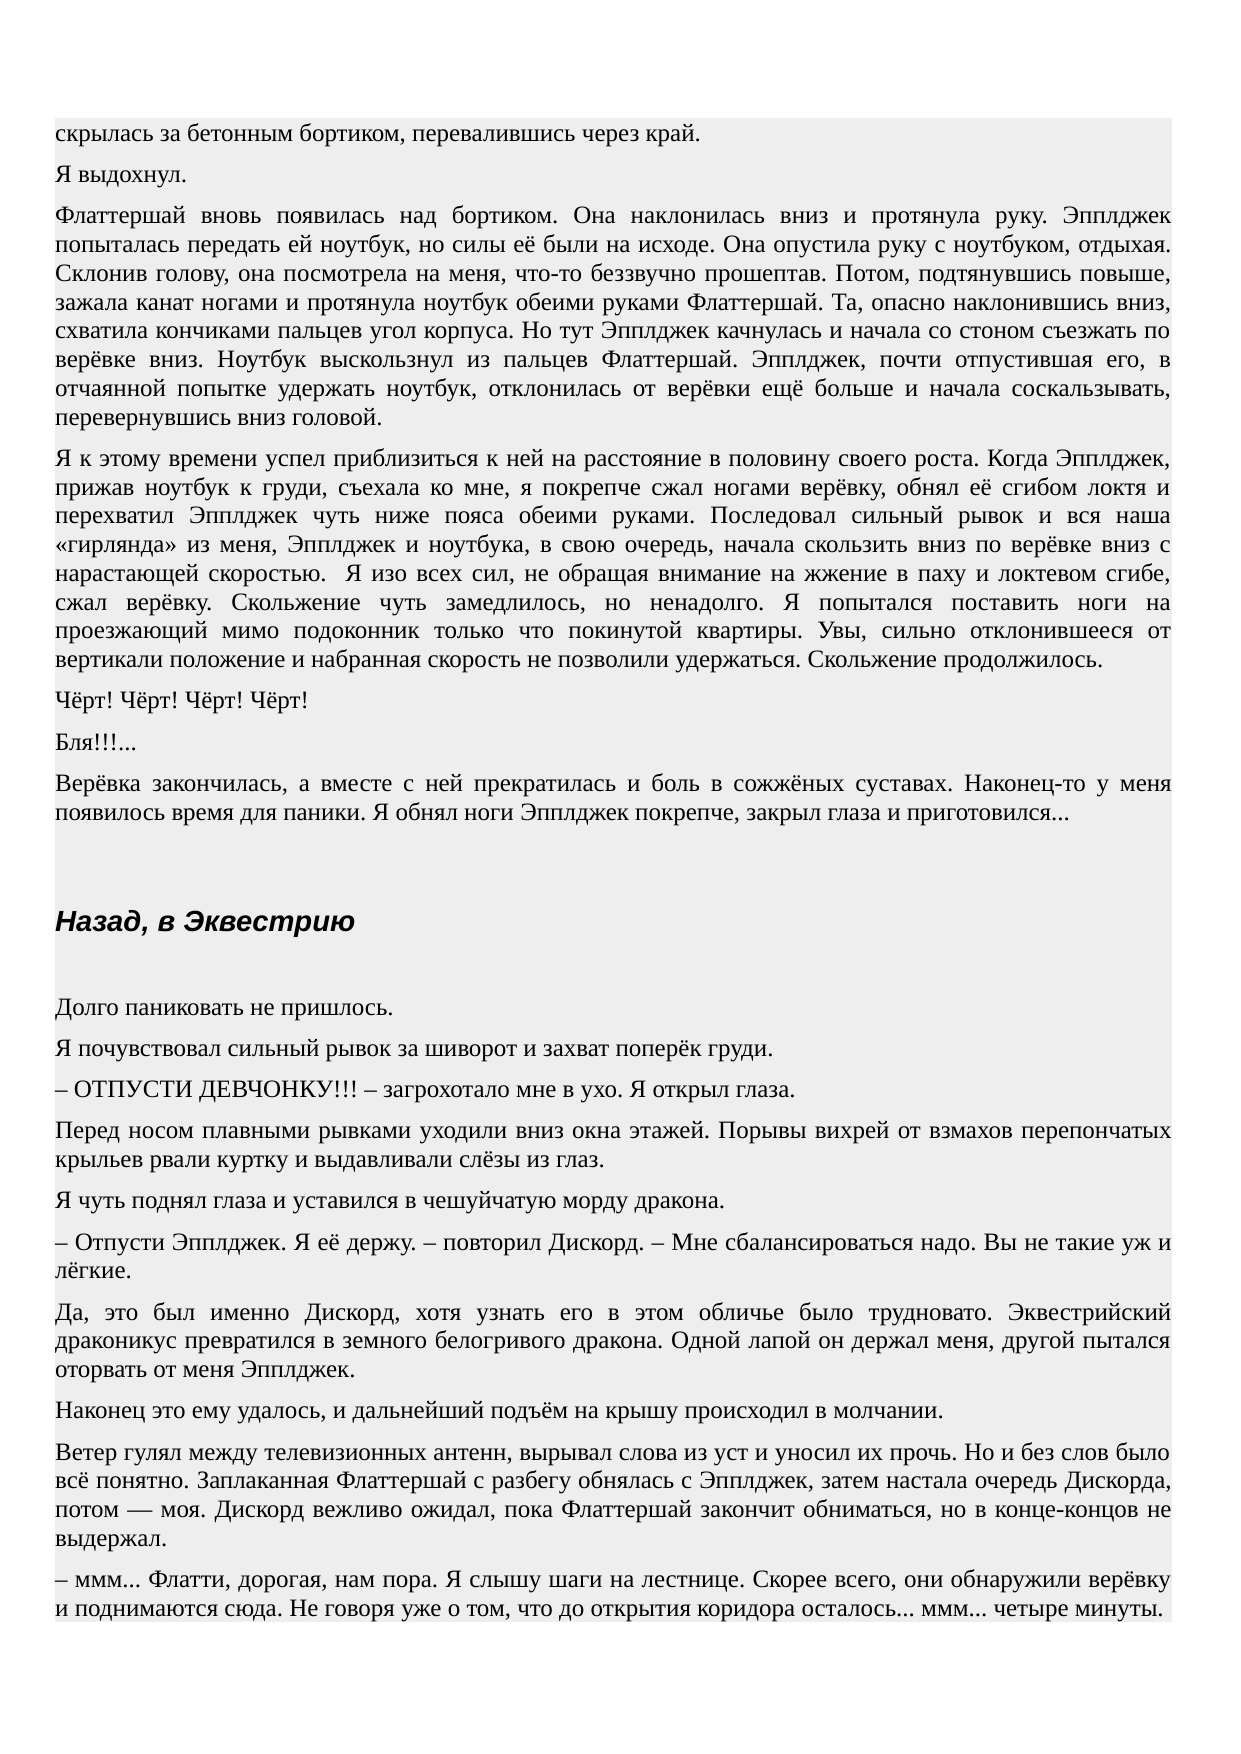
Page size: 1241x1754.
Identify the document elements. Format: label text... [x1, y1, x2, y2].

text Да, это был именно Дискорд, хотя узнать его в этом обличье было трудновато. Эквестрийский драконикус превратился в земного белогривого дракона. Одной лапой он держал меня, другой пытался оторвать от меня Эпплджек. [55, 1297, 1172, 1383]
text Верёвка закончилась, а вместе с ней прекратилась и боль в сожжёных суставах. Наконец-то у меня появилось время для паники. Я обнял ноги Эпплджек покрепче, закрыл глаза и приготовился... [55, 768, 1172, 826]
text – ммм... Флатти, дорогая, нам пора. Я слышу шаги на лестнице. Скорее всего, они обнаружили верёвку и поднимаются сюда. Не говоря уже о том, что до открытия коридора осталось... ммм... четыре минуты. [55, 1564, 1172, 1622]
text Я к этому времени успел приблизиться к ней на расстояние в половину своего роста. Когда Эпплджек, прижав ноутбук к груди, съехала ко мне, я покрепче сжал ногами верёвку, обнял её сгибом локтя и перехватил Эпплджек чуть ниже пояса обеими руками. Последовал сильный рывок и вся наша «гирлянда» из меня, Эпплджек и ноутбука, в свою очередь, начала скользить вниз по верёвке вниз с нарастающей скоростью. Я изо всех сил, не обращая внимание на жжение в паху и локтевом сгибе, сжал верёвку. Скольжение чуть замедлилось, но ненадолго. Я попытался поставить ноги на проезжающий мимо подоконник только что покинутой квартиры. Увы, сильно отклонившееся от вертикали положение и набранная скорость не позволили удержаться. Скольжение продолжилось. [55, 443, 1172, 673]
text Ветер гулял между телевизионных антенн, вырывал слова из уст и уносил их прочь. Но и без слов было всё понятно. Заплаканная Флаттершай с разбегу обнялась с Эпплджек, затем настала очередь Дискорда, потом — моя. Дискорд вежливо ожидал, пока Флаттершай закончит обниматься, но в конце-концов не выдержал. [55, 1437, 1172, 1552]
text скрылась за бетонным бортиком, перевалившись через край. [55, 118, 1172, 147]
text Я выдохнул. [55, 159, 1172, 188]
text Флаттершай вновь появилась над бортиком. Она наклонилась вниз и протянула руку. Эпплджек попыталась передать ей ноутбук, но силы её были на исходе. Она опустила руку с ноутбуком, отдыхая. Склонив голову, она посмотрела на меня, что-то беззвучно прошептав. Потом, подтянувшись повыше, зажала канат ногами и протянула ноутбук обеими руками Флаттершай. Та, опасно наклонившись вниз, схватила кончиками пальцев угол корпуса. Но тут Эпплджек качнулась и начала со стоном съезжать по верёвке вниз. Ноутбук выскользнул из пальцев Флаттершай. Эпплджек, почти отпустившая его, в отчаянной попытке удержать ноутбук, отклонилась от верёвки ещё больше и начала соскальзывать, перевернувшись вниз головой. [55, 201, 1172, 431]
text – Отпусти Эпплджек. Я её держу. – повторил Дискорд. – Мне сбалансироваться надо. Вы не такие уж и лёгкие. [55, 1227, 1172, 1284]
text Я почувствовал сильный рывок за шиворот и захват поперёк груди. [55, 1033, 1172, 1062]
text Долго паниковать не пришлось. [55, 992, 1172, 1020]
text Наконец это ему удалось, и дальнейший подъём на крышу происходил в молчании. [55, 1395, 1172, 1424]
text Чёрт! Чёрт! Чёрт! Чёрт! [55, 686, 1172, 714]
text Я чуть поднял глаза и уставился в чешуйчатую морду дракона. [55, 1185, 1172, 1214]
text – ОТПУСТИ ДЕВЧОНКУ!!! – загрохотало мне в ухо. Я открыл глаза. [55, 1074, 1172, 1103]
text Бля!!!... [55, 727, 1172, 756]
text Перед носом плавными рывками уходили вниз окна этажей. Порывы вихрей от взмахов перепончатых крыльев рвали куртку и выдавливали слёзы из глаз. [55, 1115, 1172, 1173]
subtitle Назад, в Эквестрию [55, 904, 1172, 938]
